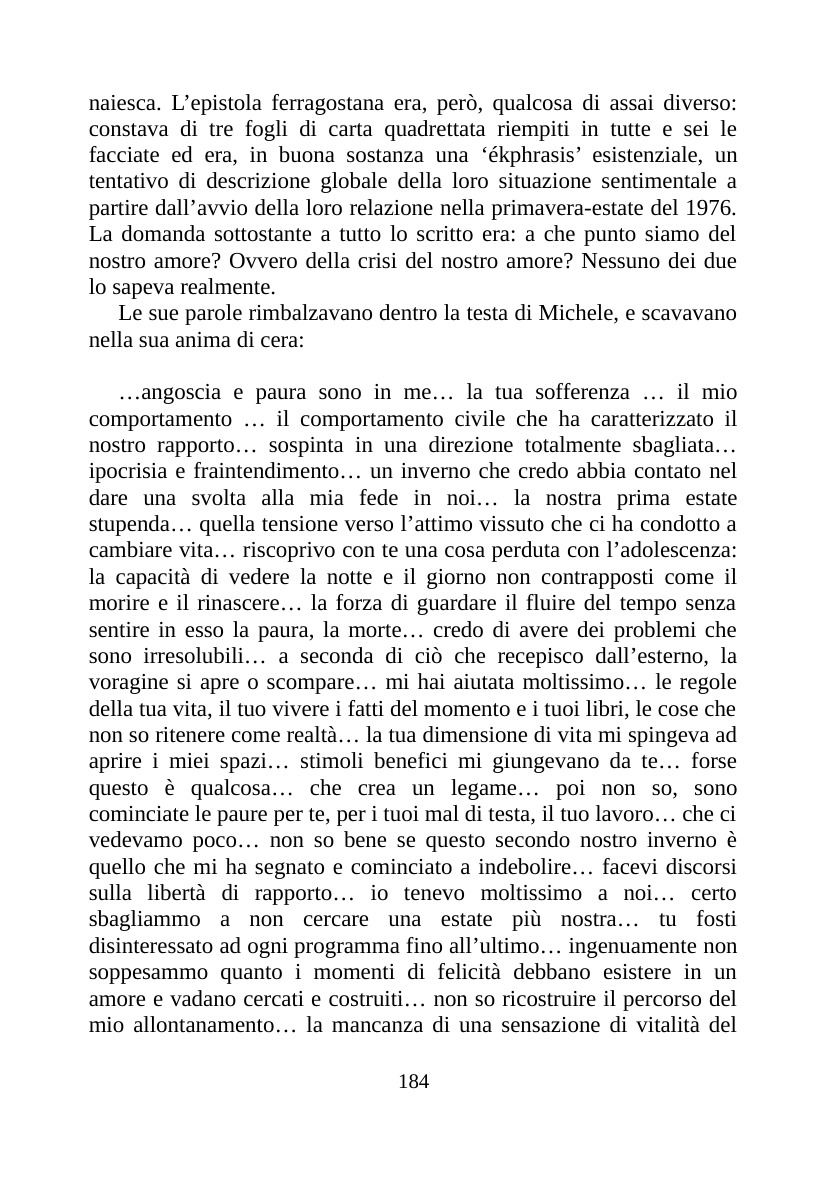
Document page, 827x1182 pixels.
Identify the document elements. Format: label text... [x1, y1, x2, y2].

text Le sue parole rimbalzavano dentro la testa di Michele, e scavavano nella sua anima di cera: [88, 299, 738, 352]
text naiesca. L’epistola ferragostana era, però, qualcosa di assai diverso: constava di tre fogli di carta quadrettata riempiti in tutte e sei le facciate ed era, in buona sostanza una ‘ékphrasis’ esistenziale, un tentativo di descrizione globale della loro situazione sentimentale a partire dall’avvio della loro relazione nella primavera-estate del 1976. La domanda sottostante a tutto lo scritto era: a che punto siamo del nostro amore? Ovvero della crisi del nostro amore? Nessuno dei due lo sapeva realmente. [88, 88, 738, 299]
text …angoscia e paura sono in me… la tua sofferenza … il mio comportamento … il comportamento civile che ha caratterizzato il nostro rapporto… sospinta in una direzione totalmente sbagliata… ipocrisia e fraintendimento… un inverno che credo abbia contato nel dare una svolta alla mia fede in noi… la nostra prima estate stupenda… quella tensione verso l’attimo vissuto che ci ha condotto a cambiare vita… riscoprivo con te una cosa perduta con l’adolescenza: la capacità di vedere la notte e il giorno non contrapposti come il morire e il rinascere… la forza di guardare il fluire del tempo senza sentire in esso la paura, la morte… credo di avere dei problemi che sono irresolubili… a seconda di ciò che recepisco dall’esterno, la voragine si apre o scompare… mi hai aiutata moltissimo… le regole della tua vita, il tuo vivere i fatti del momento e i tuoi libri, le cose che non so ritenere come realtà… la tua dimensione di vita mi spingeva ad aprire i miei spazi… stimoli benefici mi giungevano da te… forse questo è qualcosa… che crea un legame… poi non so, sono cominciate le paure per te, per i tuoi mal di testa, il tuo lavoro… che ci vedevamo poco… non so bene se questo secondo nostro inverno è quello che mi ha segnato e cominciato a indebolire… facevi discorsi sulla libertà di rapporto… io tenevo moltissimo a noi… certo sbagliammo a non cercare una estate più nostra… tu fosti disinteressato ad ogni programma fino all’ultimo… ingenuamente non soppesammo quanto i momenti di felicità debbano esistere in un amore e vadano cercati e costruiti… non so ricostruire il percorso del mio allontanamento… la mancanza di una sensazione di vitalità del [88, 378, 738, 1037]
